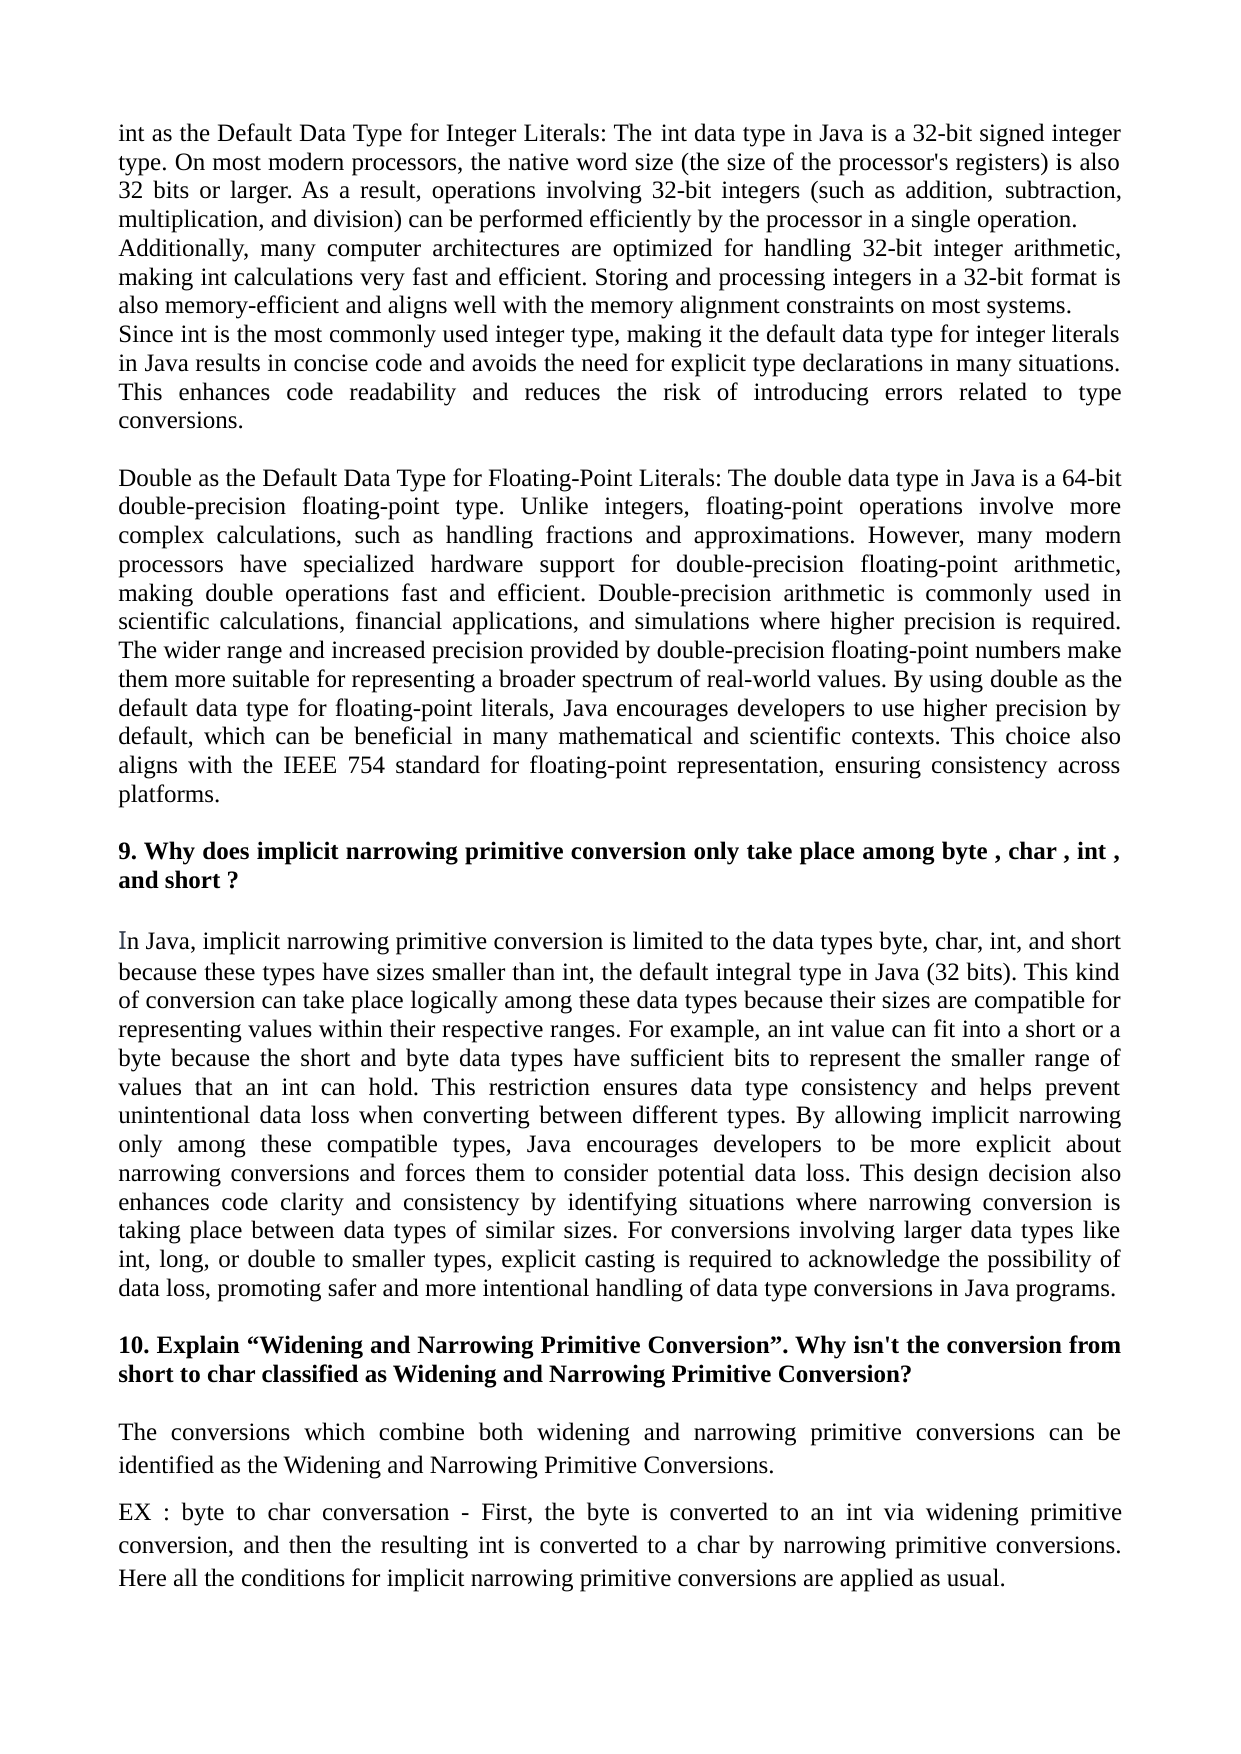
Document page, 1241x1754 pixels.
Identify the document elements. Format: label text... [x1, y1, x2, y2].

text In Java, implicit narrowing primitive conversion is limited to the data types byte, char, int, and short because these types have sizes smaller than int, the default integral type in Java (32 bits). This kind of conversion can take place logically among these data types because their sizes are compatible for representing values within their respective ranges. For example, an int value can fit into a short or a byte because the short and byte data types have sufficient bits to represent the smaller range of values that an int can hold. This restriction ensures data type consistency and helps prevent unintentional data loss when converting between different types. By allowing implicit narrowing only among these compatible types, Java encourages developers to be more explicit about narrowing conversions and forces them to consider potential data loss. This design decision also enhances code clarity and consistency by identifying situations where narrowing conversion is taking place between data types of similar sizes. For conversions involving larger data types like int, long, or double to smaller types, explicit casting is required to acknowledge the possibility of data loss, promoting safer and more intentional handling of data type conversions in Java programs. [118, 923, 1122, 1302]
text Double as the Default Data Type for Floating-Point Literals: The double data type in Java is a 64-bit double-precision floating-point type. Unlike integers, floating-point operations involve more complex calculations, such as handling fractions and approximations. However, many modern processors have specialized hardware support for double-precision floating-point arithmetic, making double operations fast and efficient. Double-precision arithmetic is commonly used in scientific calculations, financial applications, and simulations where higher precision is required. The wider range and increased precision provided by double-precision floating-point numbers make them more suitable for representing a broader spectrum of real-world values. By using double as the default data type for floating-point literals, Java encourages developers to use higher precision by default, which can be beneficial in many mathematical and scientific contexts. This choice also aligns with the IEEE 754 standard for floating-point representation, ensuring consistency across platforms. [118, 463, 1122, 808]
text EX : byte to char conversation - First, the byte is converted to an int via widening primitive conversion, and then the resulting int is converted to a char by narrowing primitive conversions. Here all the conditions for implicit narrowing primitive conversions are applied as usual. [118, 1497, 1122, 1592]
text Additionally, many computer architectures are optimized for handling 32-bit integer arithmetic, making int calculations very fast and efficient. Storing and processing integers in a 32-bit format is also memory-efficient and aligns well with the memory alignment constraints on most systems. [118, 233, 1122, 319]
text The conversions which combine both widening and narrowing primitive conversions can be identified as the Widening and Narrowing Primitive Conversions. [118, 1417, 1122, 1478]
text 10. Explain “Widening and Narrowing Primitive Conversion”. Why isn't the conversion from short to char classified as Widening and Narrowing Primitive Conversion? [118, 1331, 1122, 1388]
text 9. Why does implicit narrowing primitive conversion only take place among byte , char , int , and short ? [118, 836, 1122, 894]
text int as the Default Data Type for Integer Literals: The int data type in Java is a 32-bit signed integer type. On most modern processors, the native word size (the size of the processor's registers) is also 32 bits or larger. As a result, operations involving 32-bit integers (such as addition, subtraction, multiplication, and division) can be performed efficiently by the processor in a single operation. [118, 118, 1122, 233]
text Since int is the most commonly used integer type, making it the default data type for integer literals in Java results in concise code and avoids the need for explicit type declarations in many situations. This enhances code readability and reduces the risk of introducing errors related to type conversions. [118, 319, 1122, 434]
